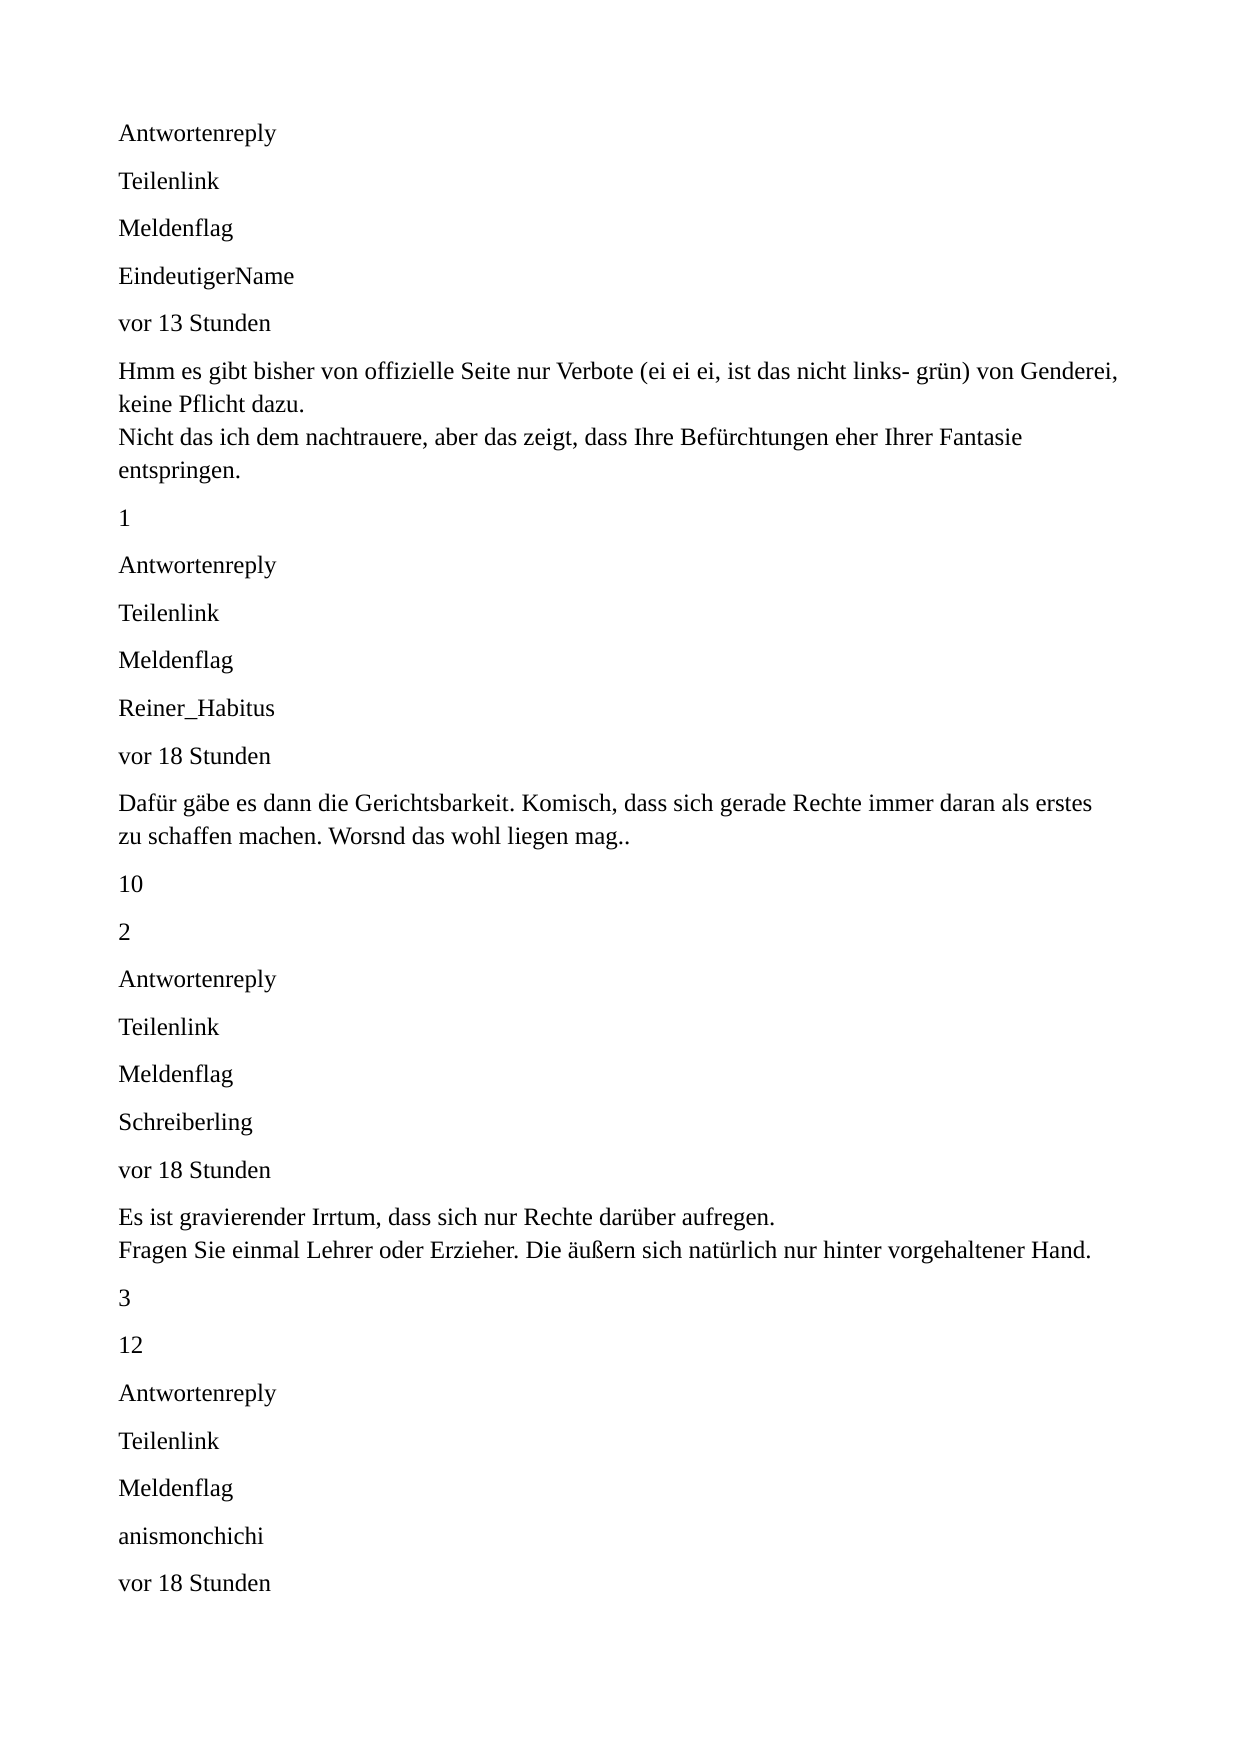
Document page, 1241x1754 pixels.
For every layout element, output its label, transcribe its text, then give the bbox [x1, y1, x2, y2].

text Antwortenreply [118, 1378, 1122, 1407]
text vor 18 Stunden [118, 1568, 1122, 1597]
text anismonchichi [118, 1521, 1122, 1550]
text vor 18 Stunden [118, 1155, 1122, 1183]
text Antwortenreply [118, 118, 1122, 147]
text vor 13 Stunden [118, 308, 1122, 337]
text Schreiberling [118, 1107, 1122, 1136]
text Reiner_Habitus [118, 693, 1122, 722]
text Es ist gravierender Irrtum, dass sich nur Rechte darüber aufregen. Fragen Sie einmal Lehrer oder Erzieher. Die äußern sich natürlich nur hinter vorgehaltener Hand. [118, 1202, 1122, 1264]
text Meldenflag [118, 1059, 1122, 1088]
text Meldenflag [118, 646, 1122, 674]
text 10 [118, 869, 1122, 898]
text EindeutigerName [118, 261, 1122, 290]
text Teilenlink [118, 1012, 1122, 1041]
text Meldenflag [118, 213, 1122, 242]
text Teilenlink [118, 1426, 1122, 1454]
text 3 [118, 1283, 1122, 1312]
text Antwortenreply [118, 964, 1122, 993]
text Meldenflag [118, 1473, 1122, 1502]
text Teilenlink [118, 166, 1122, 194]
text vor 18 Stunden [118, 741, 1122, 769]
text Teilenlink [118, 598, 1122, 627]
text 12 [118, 1331, 1122, 1359]
text 2 [118, 917, 1122, 945]
text Antwortenreply [118, 550, 1122, 579]
text 1 [118, 503, 1122, 532]
text Dafür gäbe es dann die Gerichtsbarkeit. Komisch, dass sich gerade Rechte immer daran als erstes zu schaffen machen. Worsnd das wohl liegen mag.. [118, 788, 1122, 850]
text Hmm es gibt bisher von offizielle Seite nur Verbote (ei ei ei, ist das nicht links- grün) von Genderei, keine Pflicht dazu. Nicht das ich dem nachtrauere, aber das zeigt, dass Ihre Befürchtungen eher Ihrer Fantasie entspringen. [118, 356, 1122, 484]
